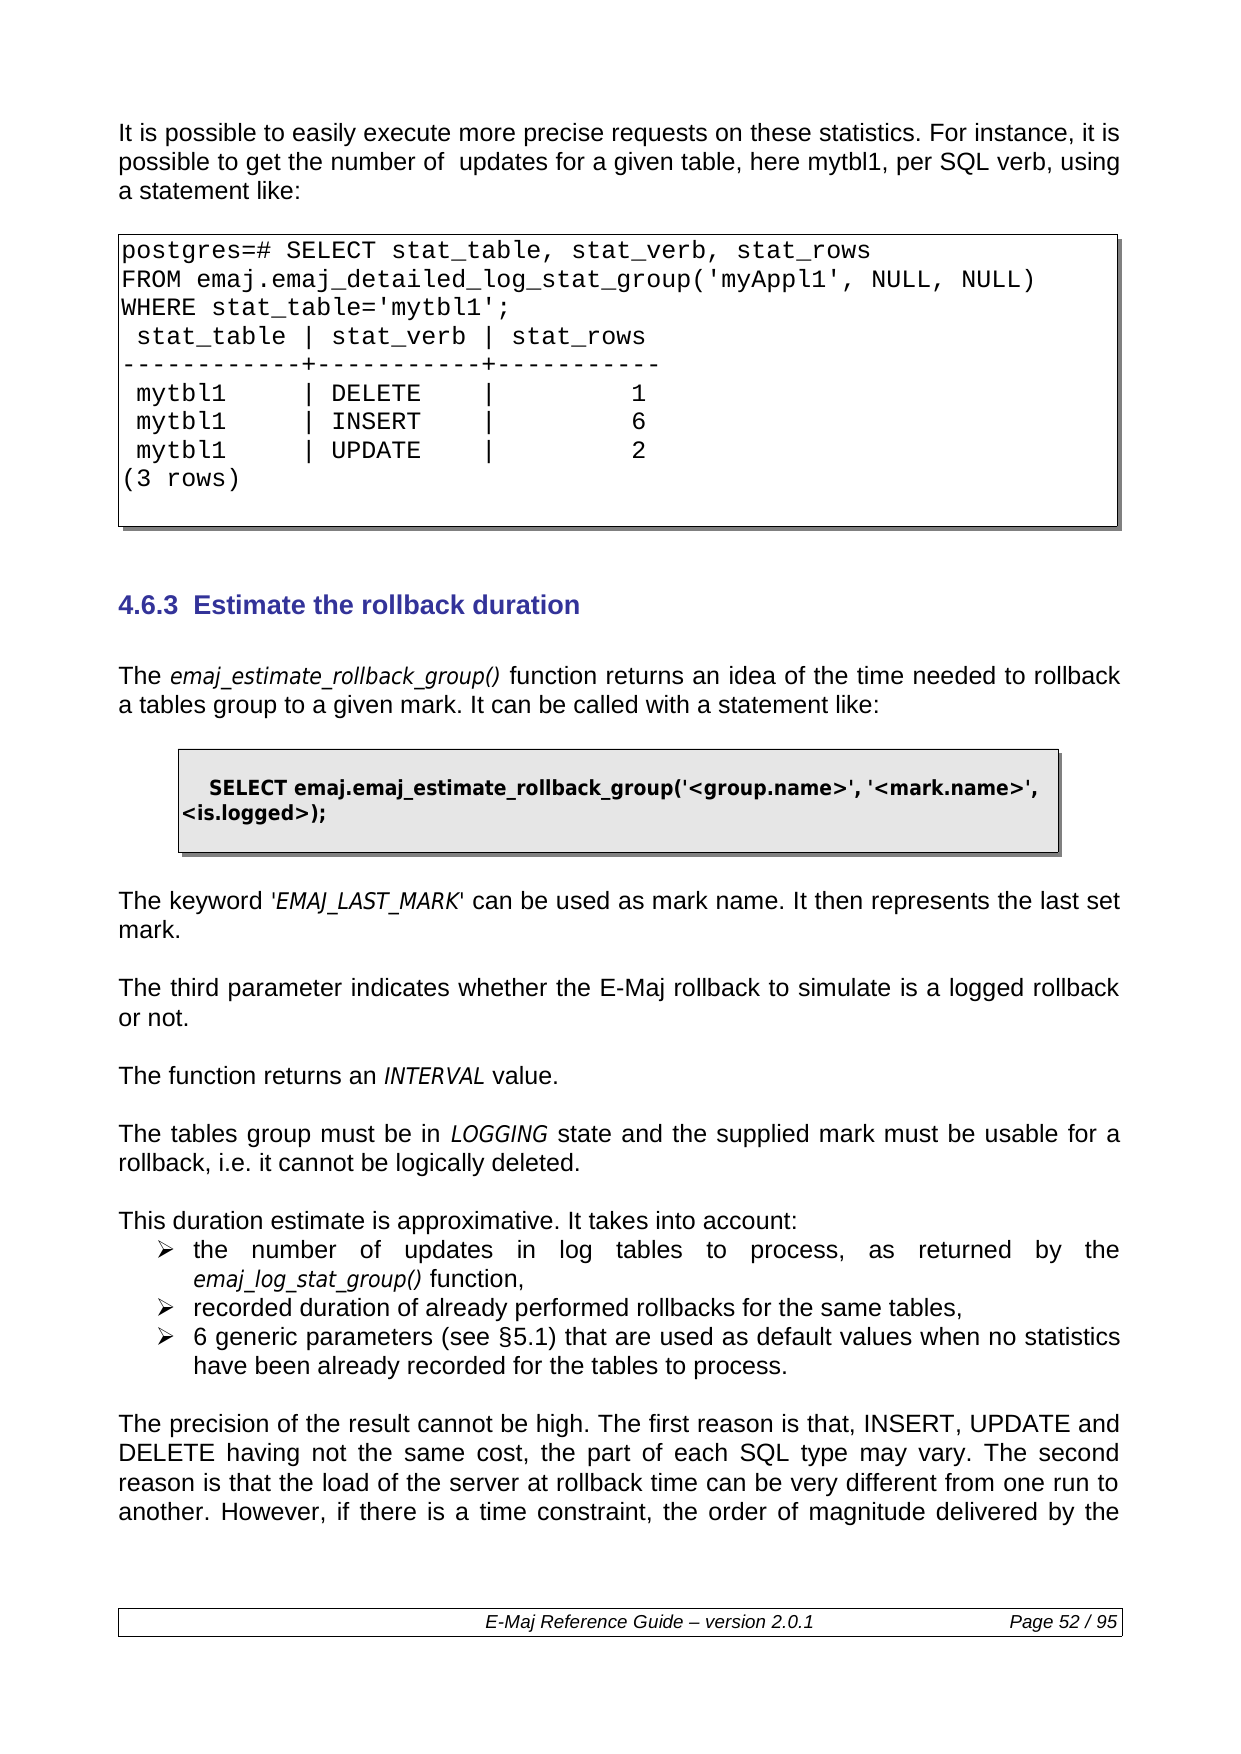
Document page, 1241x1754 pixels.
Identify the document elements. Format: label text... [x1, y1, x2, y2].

text (3 rows) [119, 463, 1117, 494]
list 6 generic parameters (see §5.1) that are used as default values when no statistics have been already recorded for the tables to process. [156, 1322, 1122, 1380]
text WHERE stat_table='mytbl1'; [119, 291, 1117, 320]
text The keyword 'EMAJ_LAST_MARK' can be used as mark name. It then represents the last set mark. [118, 886, 1122, 944]
list the number of updates in log tables to process, as returned by the emaj_log_stat_group() function, [156, 1235, 1122, 1293]
text The precision of the result cannot be high. The first reason is that, INSERT, UPDATE and DELETE having not the same cost, the part of each SQL type may vary. The second reason is that the load of the server at rollback time can be very different from one run to another. However, if there is a time constraint, the order of magnitude delivered by the [118, 1409, 1122, 1526]
text SELECT emaj.emaj_estimate_rollback_group('<group.name>', '<mark.name>', <is.logged>); [179, 773, 1058, 822]
text FROM emaj.emaj_detailed_log_stat_group('myAppl1', NULL, NULL) [119, 263, 1117, 291]
subtitle Estimate the rollback duration [118, 589, 1122, 620]
text mytbl1 | UPDATE | 2 [119, 434, 1117, 463]
text stat_table | stat_verb | stat_rows [119, 320, 1117, 348]
list recorded duration of already performed rollbacks for the same tables, [156, 1293, 1122, 1322]
text The third parameter indicates whether the E-Maj rollback to simulate is a logged rollback or not. [118, 973, 1122, 1031]
text This duration estimate is approximative. It takes into account: [118, 1206, 1122, 1235]
text The emaj_estimate_rollback_group() function returns an idea of the time needed to rollback a tables group to a given mark. It can be called with a statement like: [118, 661, 1122, 719]
text postgres=# SELECT stat_table, stat_verb, stat_rows [119, 235, 1117, 263]
text It is possible to easily execute more precise requests on these statistics. For instance, it is possible to get the number of updates for a given table, here mytbl1, per SQL verb, using a statement like: [118, 118, 1122, 205]
text mytbl1 | DELETE | 1 [119, 377, 1117, 406]
text ------------+-----------+----------- [119, 348, 1117, 377]
text The function returns an INTERVAL value. [118, 1061, 1122, 1089]
text mytbl1 | INSERT | 6 [119, 406, 1117, 434]
text The tables group must be in LOGGING state and the supplied mark must be usable for a rollback, i.e. it cannot be logically deleted. [118, 1119, 1122, 1177]
